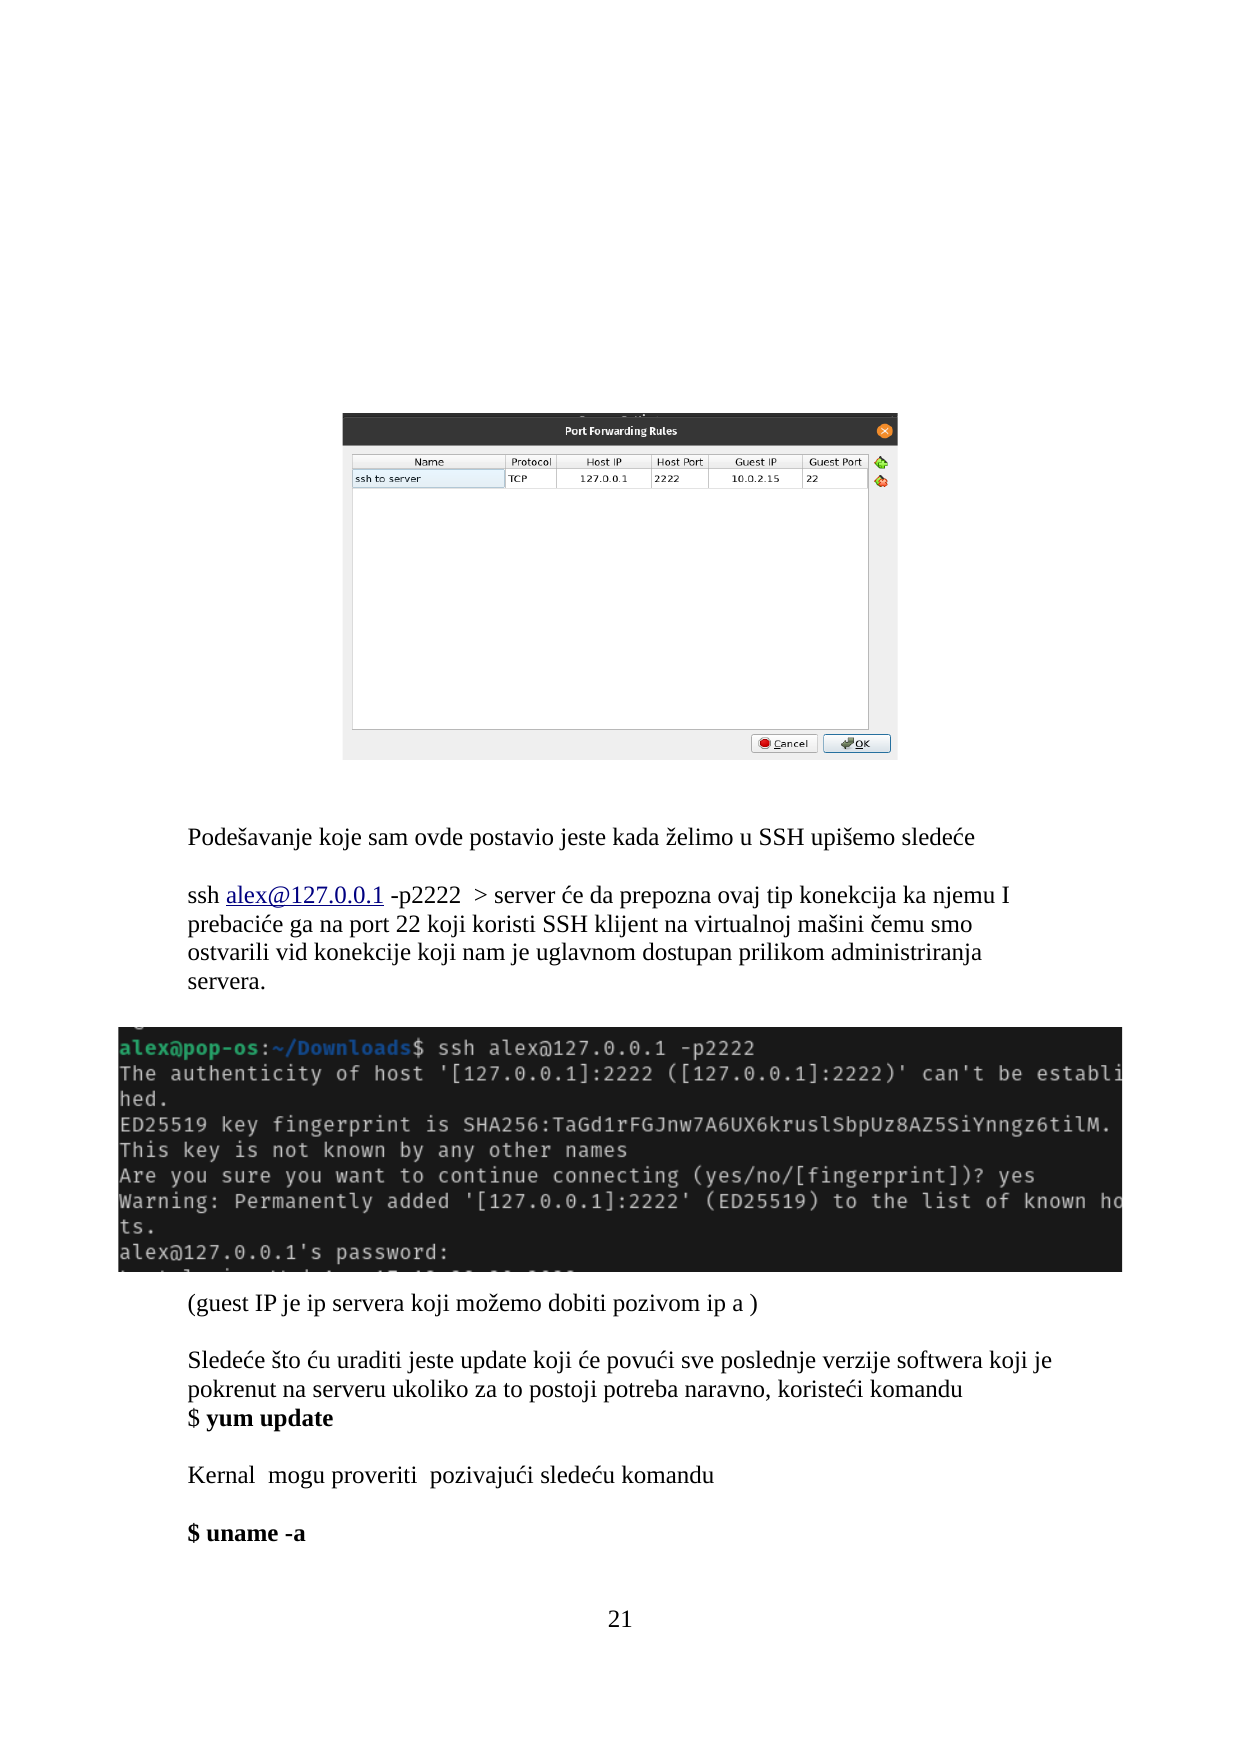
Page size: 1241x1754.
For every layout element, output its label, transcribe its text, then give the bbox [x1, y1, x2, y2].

text (guest IP je ip servera koji možemo dobiti pozivom ip a ) [187, 1288, 1053, 1316]
text $ uname -a [187, 1518, 1053, 1546]
text Podešavanje koje sam ovde postavio jeste kada želimo u SSH upišemo sledeće [187, 794, 1053, 851]
text Kernal mogu proveriti pozivajući sledeću komandu [187, 1460, 1053, 1489]
text ssh alex@127.0.0.1 -p2222 > server će da prepozna ovaj tip konekcija ka njemu I prebaciće ga na port 22 koji koristi SSH klijent na virtualnoj mašini čemu smo ostvarili vid konekcije koji nam je uglavnom dostupan prilikom administriranja servera. [187, 880, 1053, 995]
text Sledeće što ću uraditi jeste update koji će povući sve poslednje verzije softwera koji je pokrenut na serveru ukoliko za to postoji potreba naravno, koristeći komandu $ yum update [187, 1345, 1053, 1431]
